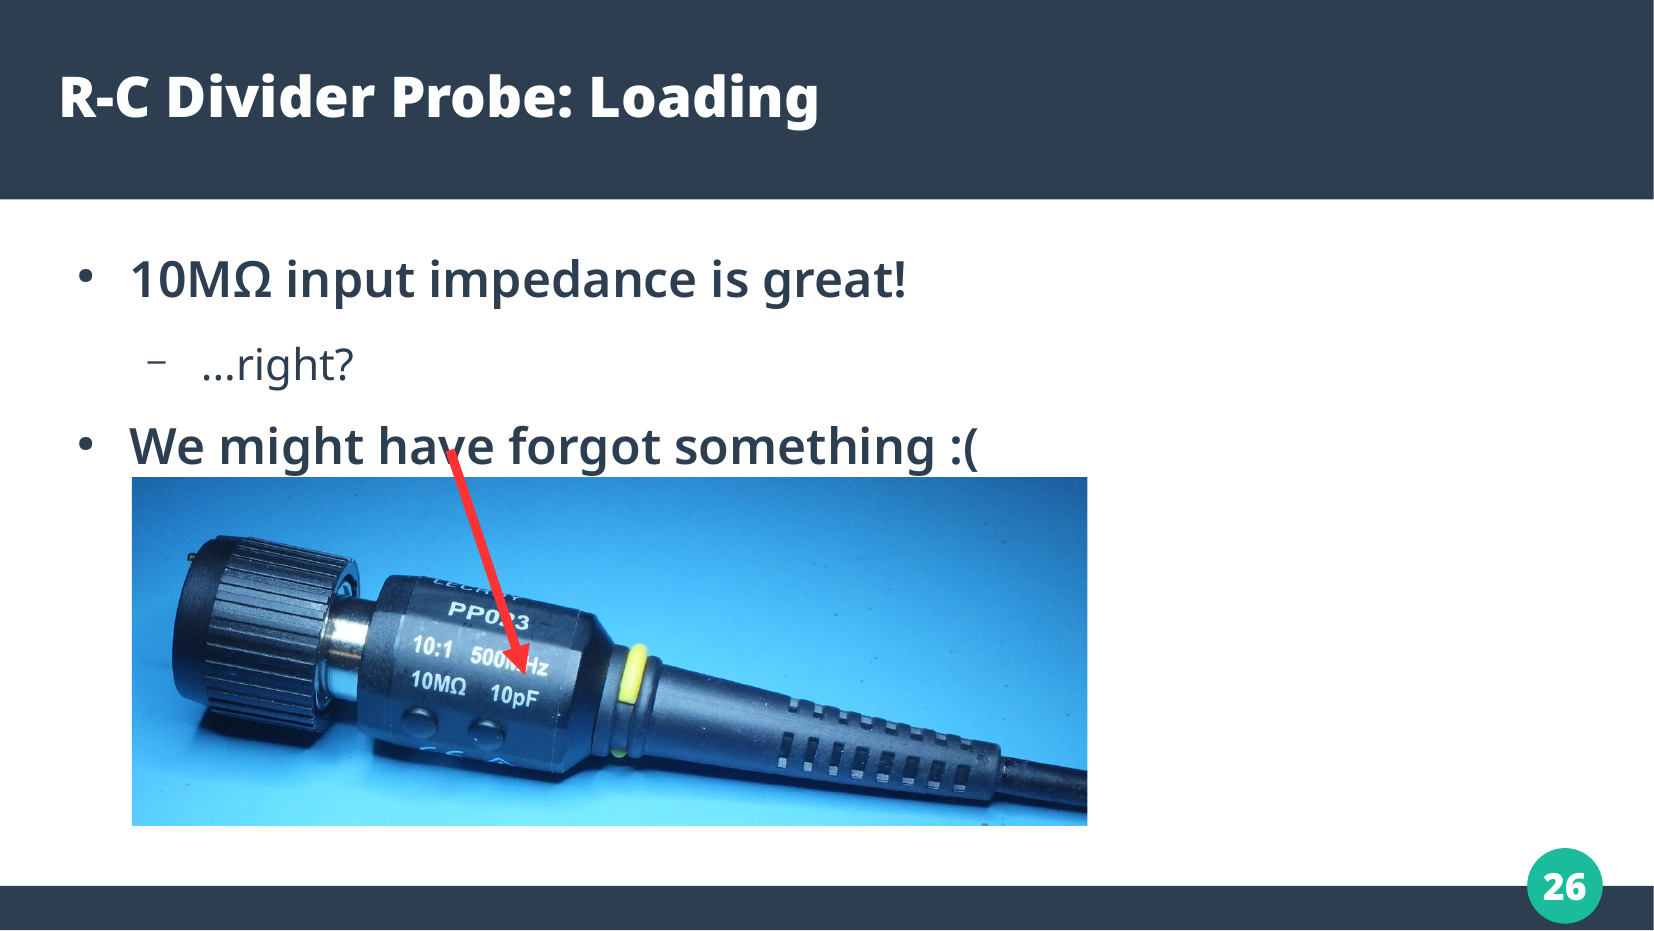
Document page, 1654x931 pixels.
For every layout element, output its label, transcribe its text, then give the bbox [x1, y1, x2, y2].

picture [131, 477, 1088, 826]
list 10MΩ input impedance is great! ...right? We might have forgot something :( [59, 243, 1595, 864]
title R-C Divider Probe: Loading [59, 37, 1595, 155]
